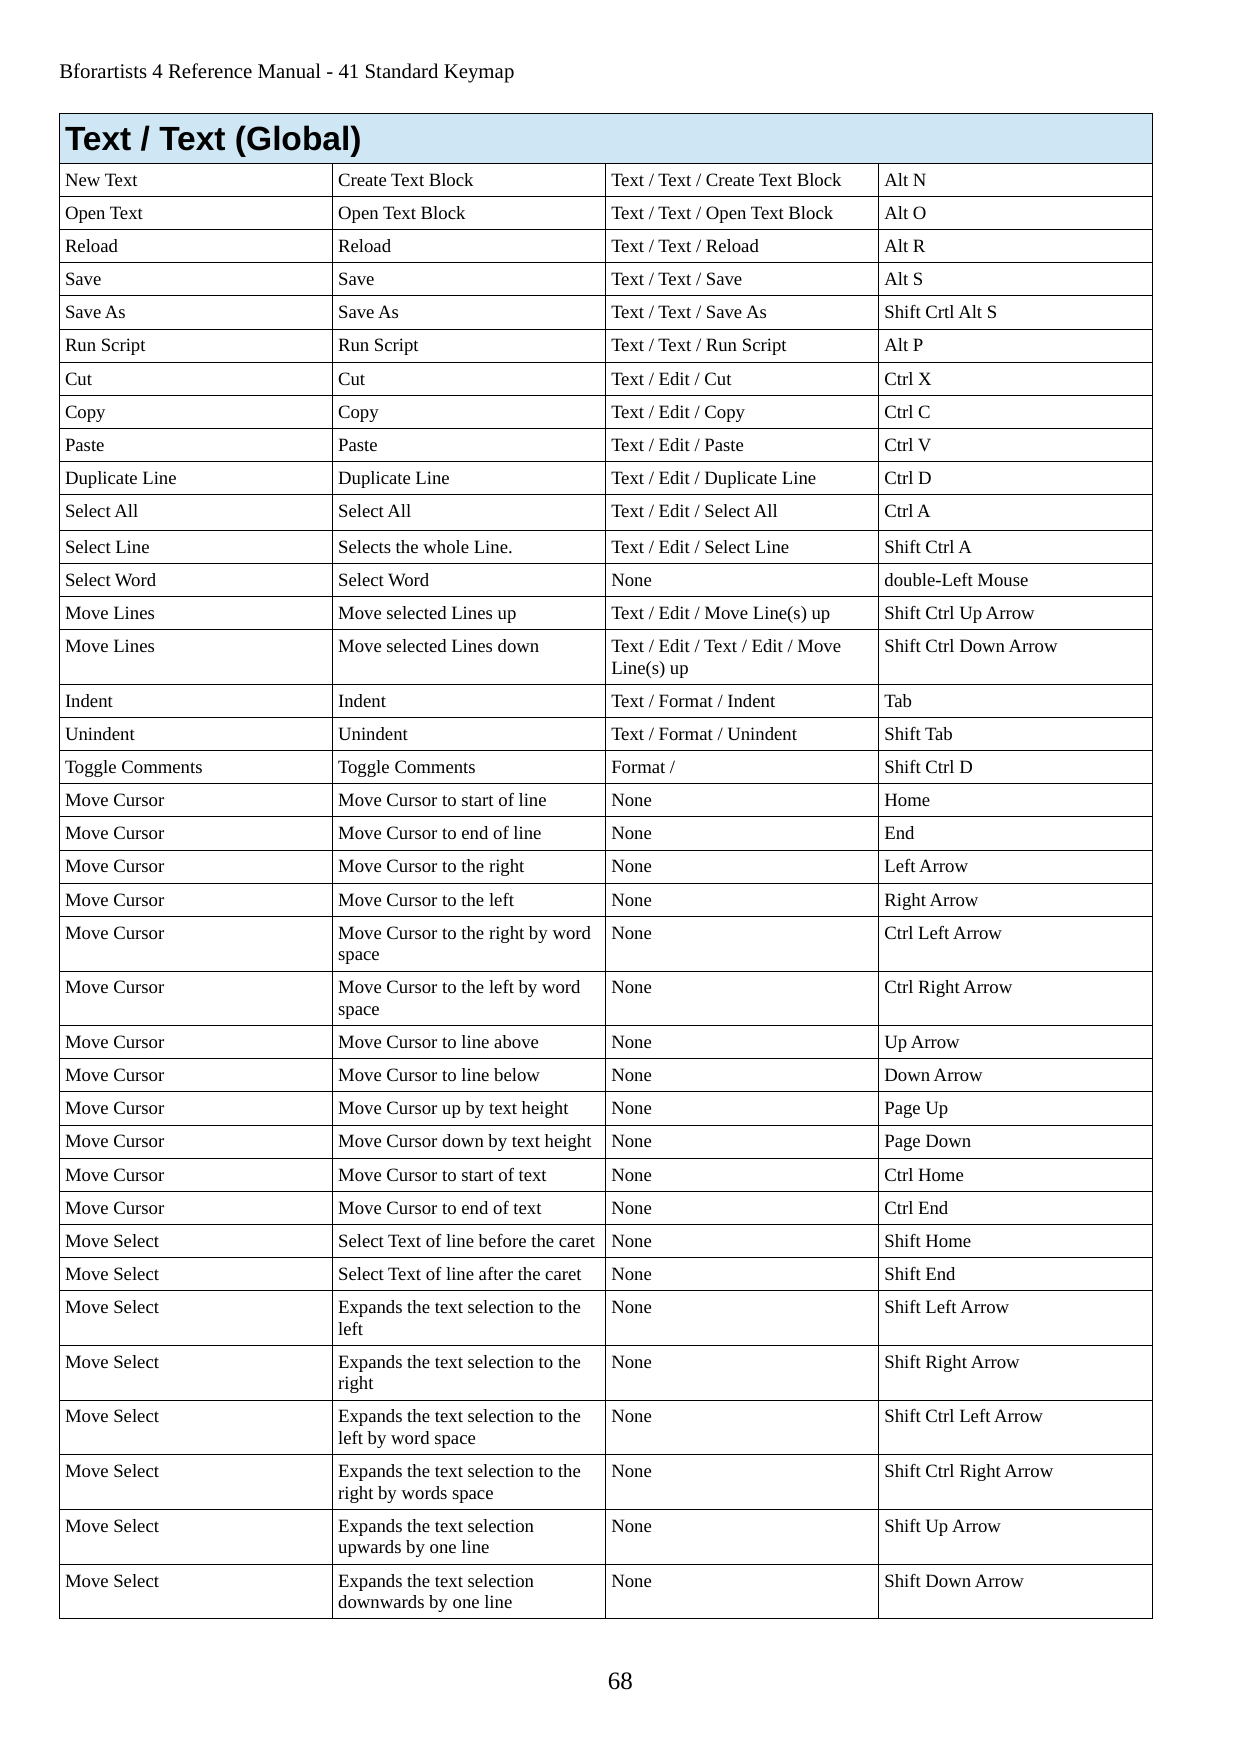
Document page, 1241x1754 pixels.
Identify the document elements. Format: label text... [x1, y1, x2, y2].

table_cell None [606, 851, 878, 883]
table_cell Ctrl End [879, 1192, 1152, 1224]
table_cell Text / Format / Indent [606, 685, 878, 717]
table_cell Text / Text / Run Script [606, 330, 878, 362]
table_cell None [606, 817, 878, 849]
table_cell Move Cursor [60, 851, 332, 883]
table_cell Shift Left Arrow [879, 1291, 1152, 1345]
table_cell Run Script [60, 330, 332, 362]
table_cell None [606, 1346, 878, 1399]
table_cell Move Cursor to line below [333, 1059, 605, 1091]
table_cell Expands the text selection to the left [333, 1291, 605, 1345]
table_cell Save [333, 263, 605, 295]
table_cell Move Cursor [60, 972, 332, 1025]
table_cell Text / Edit / Duplicate Line [606, 462, 878, 494]
table_cell Text / Format / Unindent [606, 718, 878, 750]
table_cell Move Select [60, 1565, 332, 1618]
table_cell Save [60, 263, 332, 295]
table_cell Move selected Lines down [333, 630, 605, 684]
table_cell Ctrl Home [879, 1159, 1152, 1191]
table_cell Indent [60, 685, 332, 717]
table_cell None [606, 1401, 878, 1454]
table_cell None [606, 1291, 878, 1345]
table_cell Move Lines [60, 630, 332, 684]
table_cell Move Select [60, 1291, 332, 1345]
table_cell Move Cursor [60, 884, 332, 916]
table_cell None [606, 884, 878, 916]
table_cell Open Text [60, 197, 332, 229]
table_cell Unindent [60, 718, 332, 750]
table_cell Shift Crtl Alt S [879, 296, 1152, 328]
table_cell Text / Edit / Paste [606, 429, 878, 461]
table_cell Expands the text selection to the right by words space [333, 1455, 605, 1509]
table_cell Move Select [60, 1401, 332, 1454]
table_cell Move Select [60, 1346, 332, 1399]
table_cell None [606, 1455, 878, 1509]
table_cell None [606, 784, 878, 816]
table_cell Shift Tab [879, 718, 1152, 750]
table_cell Shift Ctrl Left Arrow [879, 1401, 1152, 1454]
table_cell Ctrl A [879, 495, 1152, 530]
table_cell Move Cursor to line above [333, 1026, 605, 1058]
table_cell Duplicate Line [60, 462, 332, 494]
table_cell Open Text Block [333, 197, 605, 229]
table_cell Select Word [333, 564, 605, 596]
table_cell Down Arrow [879, 1059, 1152, 1091]
table_cell Shift Down Arrow [879, 1565, 1152, 1618]
table_cell Cut [333, 363, 605, 395]
table_cell Move Cursor up by text height [333, 1092, 605, 1124]
table_cell Indent [333, 685, 605, 717]
table_cell Move Cursor to start of text [333, 1159, 605, 1191]
table_cell Select Line [60, 531, 332, 563]
table_cell None [606, 1258, 878, 1290]
table_cell Move Select [60, 1258, 332, 1290]
table_cell Shift Ctrl A [879, 531, 1152, 563]
table_cell Text / Text / Save [606, 263, 878, 295]
table_cell Alt N [879, 164, 1152, 196]
table_cell Move Lines [60, 597, 332, 629]
table_cell Ctrl C [879, 396, 1152, 428]
table_cell Move Cursor [60, 1126, 332, 1158]
table_cell Shift Ctrl D [879, 751, 1152, 783]
table_cell Shift Up Arrow [879, 1510, 1152, 1564]
table_cell Paste [333, 429, 605, 461]
table_cell Shift Right Arrow [879, 1346, 1152, 1399]
table_cell Selects the whole Line. [333, 531, 605, 563]
table_cell Move Cursor [60, 817, 332, 849]
table_cell None [606, 917, 878, 971]
table_cell Move Select [60, 1510, 332, 1564]
table_cell Select Word [60, 564, 332, 596]
table_cell Move Cursor to the right [333, 851, 605, 883]
table_cell Move Cursor to the left by word space [333, 972, 605, 1025]
table_cell Text / Edit / Select Line [606, 531, 878, 563]
table_cell Shift Home [879, 1225, 1152, 1257]
table_cell Page Up [879, 1092, 1152, 1124]
table_cell End [879, 817, 1152, 849]
table_cell Create Text Block [333, 164, 605, 196]
table_cell Ctrl X [879, 363, 1152, 395]
table_cell None [606, 1565, 878, 1618]
table_cell Text / Text / Create Text Block [606, 164, 878, 196]
table_cell None [606, 1026, 878, 1058]
table_cell Toggle Comments [60, 751, 332, 783]
table_cell Move selected Lines up [333, 597, 605, 629]
table_cell Reload [333, 230, 605, 262]
table_cell Text / Text / Reload [606, 230, 878, 262]
table_header Text / Text (Global) [60, 114, 1152, 163]
table_cell Move Select [60, 1225, 332, 1257]
table_cell Page Down [879, 1126, 1152, 1158]
table_cell Alt R [879, 230, 1152, 262]
table_cell Move Cursor to start of line [333, 784, 605, 816]
table_cell Select All [60, 495, 332, 530]
table_cell None [606, 1126, 878, 1158]
table_cell Move Cursor [60, 917, 332, 971]
table_cell Format / [606, 751, 878, 783]
table_cell Move Cursor [60, 1059, 332, 1091]
table_cell Select All [333, 495, 605, 530]
table_cell Text / Edit / Copy [606, 396, 878, 428]
table_cell Save As [333, 296, 605, 328]
table_cell Toggle Comments [333, 751, 605, 783]
table_cell Text / Edit / Select All [606, 495, 878, 530]
table_cell Right Arrow [879, 884, 1152, 916]
table_cell Move Cursor [60, 1159, 332, 1191]
table_cell Text / Edit / Move Line(s) up [606, 597, 878, 629]
table_cell Cut [60, 363, 332, 395]
table_cell Text / Text / Open Text Block [606, 197, 878, 229]
table_cell New Text [60, 164, 332, 196]
table_cell None [606, 1092, 878, 1124]
table_cell Text / Edit / Text / Edit / Move Line(s) up [606, 630, 878, 684]
table_cell Alt P [879, 330, 1152, 362]
table_cell Paste [60, 429, 332, 461]
table_cell Ctrl Right Arrow [879, 972, 1152, 1025]
table_cell Move Cursor down by text height [333, 1126, 605, 1158]
table_cell Expands the text selection to the right [333, 1346, 605, 1399]
table_cell None [606, 972, 878, 1025]
table_cell Move Cursor to the left [333, 884, 605, 916]
table_cell Move Cursor to end of text [333, 1192, 605, 1224]
table_cell Left Arrow [879, 851, 1152, 883]
table_cell Move Cursor [60, 1192, 332, 1224]
table_cell Move Cursor to end of line [333, 817, 605, 849]
table_cell Shift Ctrl Right Arrow [879, 1455, 1152, 1509]
table_cell Duplicate Line [333, 462, 605, 494]
table_cell Move Select [60, 1455, 332, 1509]
table_cell Ctrl Left Arrow [879, 917, 1152, 971]
table_cell Text / Text / Save As [606, 296, 878, 328]
table_cell None [606, 1159, 878, 1191]
table_cell Select Text of line before the caret [333, 1225, 605, 1257]
table_cell double-Left Mouse [879, 564, 1152, 596]
table_cell Expands the text selection upwards by one line [333, 1510, 605, 1564]
table_cell Shift End [879, 1258, 1152, 1290]
table_cell Run Script [333, 330, 605, 362]
table_cell Tab [879, 685, 1152, 717]
table_cell Move Cursor [60, 1092, 332, 1124]
table_cell None [606, 564, 878, 596]
table_cell Copy [333, 396, 605, 428]
table_cell None [606, 1510, 878, 1564]
table_cell Ctrl V [879, 429, 1152, 461]
table_cell Reload [60, 230, 332, 262]
table_cell Move Cursor to the right by word space [333, 917, 605, 971]
table_cell Up Arrow [879, 1026, 1152, 1058]
table_cell Expands the text selection to the left by word space [333, 1401, 605, 1454]
table_cell None [606, 1059, 878, 1091]
table_cell Save As [60, 296, 332, 328]
table_cell None [606, 1225, 878, 1257]
table_cell Shift Ctrl Down Arrow [879, 630, 1152, 684]
table_cell Copy [60, 396, 332, 428]
table_cell None [606, 1192, 878, 1224]
table_cell Unindent [333, 718, 605, 750]
table_cell Move Cursor [60, 784, 332, 816]
table_cell Shift Ctrl Up Arrow [879, 597, 1152, 629]
table_cell Alt O [879, 197, 1152, 229]
table_cell Move Cursor [60, 1026, 332, 1058]
table_cell Text / Edit / Cut [606, 363, 878, 395]
table_cell Ctrl D [879, 462, 1152, 494]
table_cell Alt S [879, 263, 1152, 295]
table_cell Select Text of line after the caret [333, 1258, 605, 1290]
table_cell Home [879, 784, 1152, 816]
table_cell Expands the text selection downwards by one line [333, 1565, 605, 1618]
